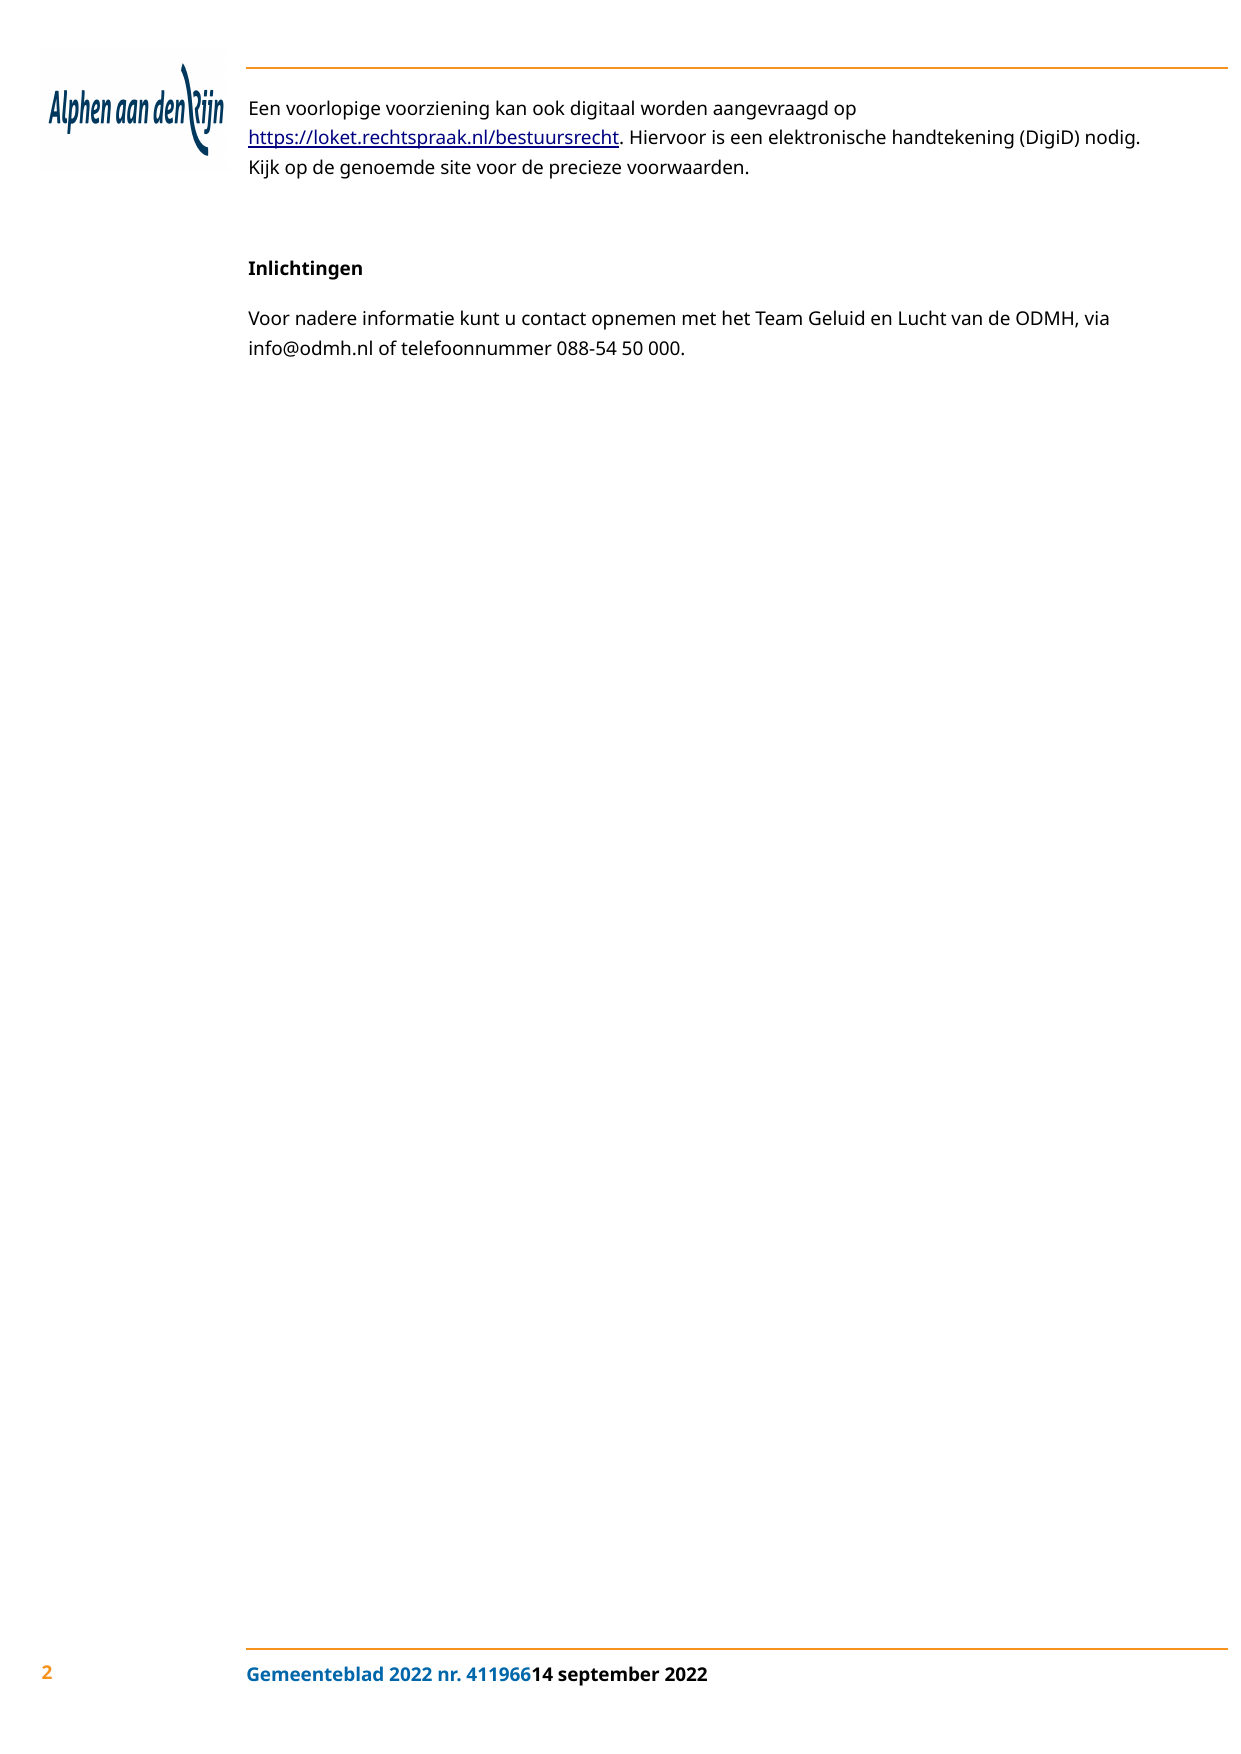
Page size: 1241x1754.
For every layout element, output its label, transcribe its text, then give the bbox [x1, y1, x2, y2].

text Een voorlopige voorziening kan ook digitaal worden aangevraagd op https://loket.rechtspraak.nl/bestuursrecht. Hiervoor is een elektronische handtekening (DigiD) nodig. Kijk op de genoemde site voor de precieze voorwaarden. [248, 95, 1152, 180]
picture [41, 47, 231, 172]
text Voor nadere informatie kunt u contact opnemen met het Team Geluid en Lucht van de ODMH, via info@odmh.nl of telefoonnummer 088-54 50 000. [248, 305, 1152, 361]
text Inlichtingen [248, 255, 1152, 281]
